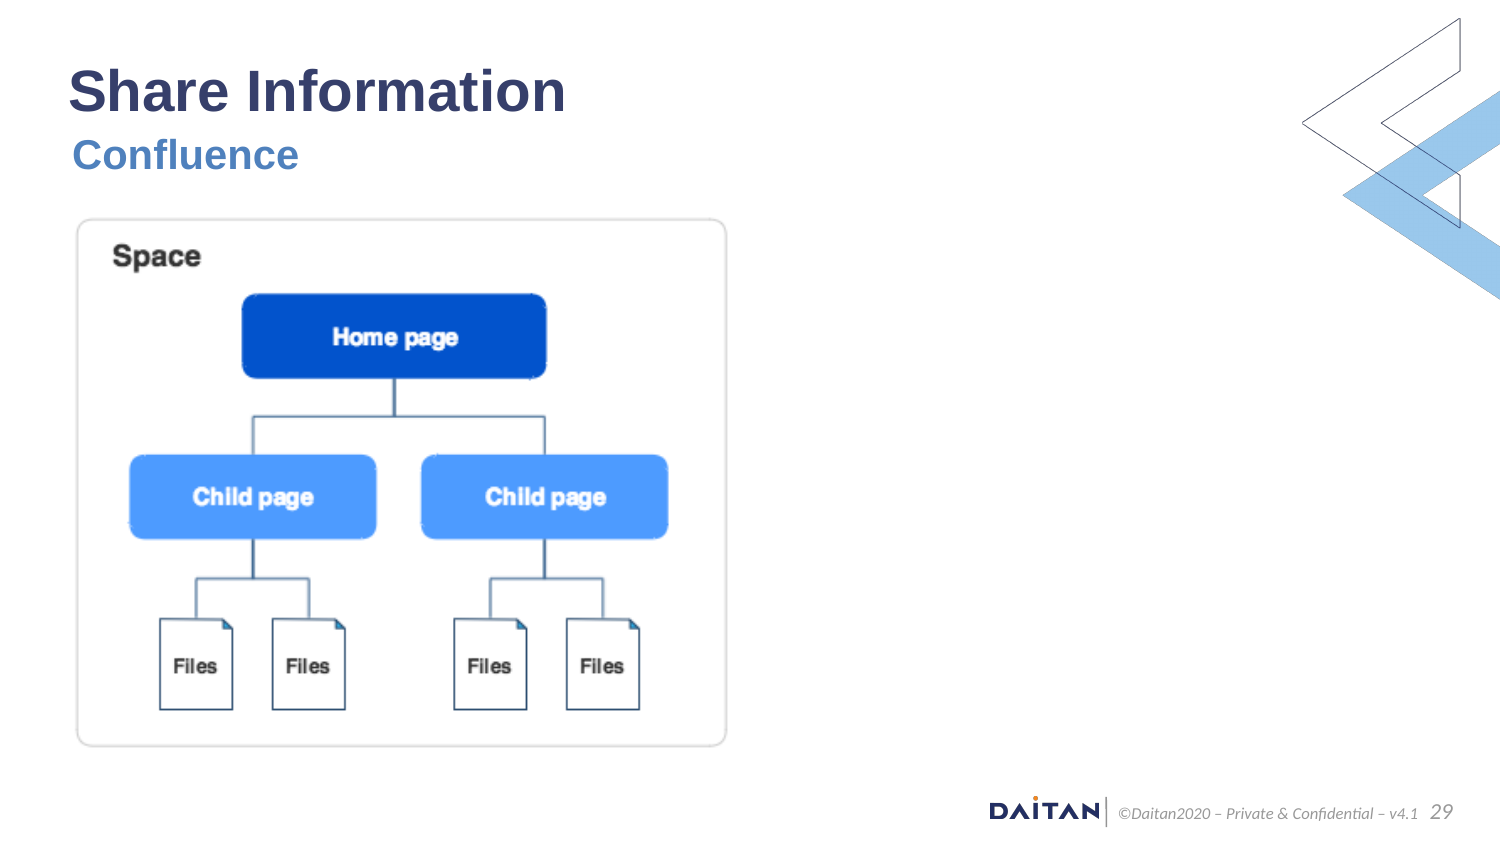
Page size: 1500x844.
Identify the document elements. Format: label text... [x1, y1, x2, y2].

subtitle Confluence [57, 126, 1289, 172]
picture [990, 796, 1099, 819]
picture [1303, 19, 1500, 300]
title Share Information [57, 50, 1289, 126]
picture [57, 201, 758, 778]
